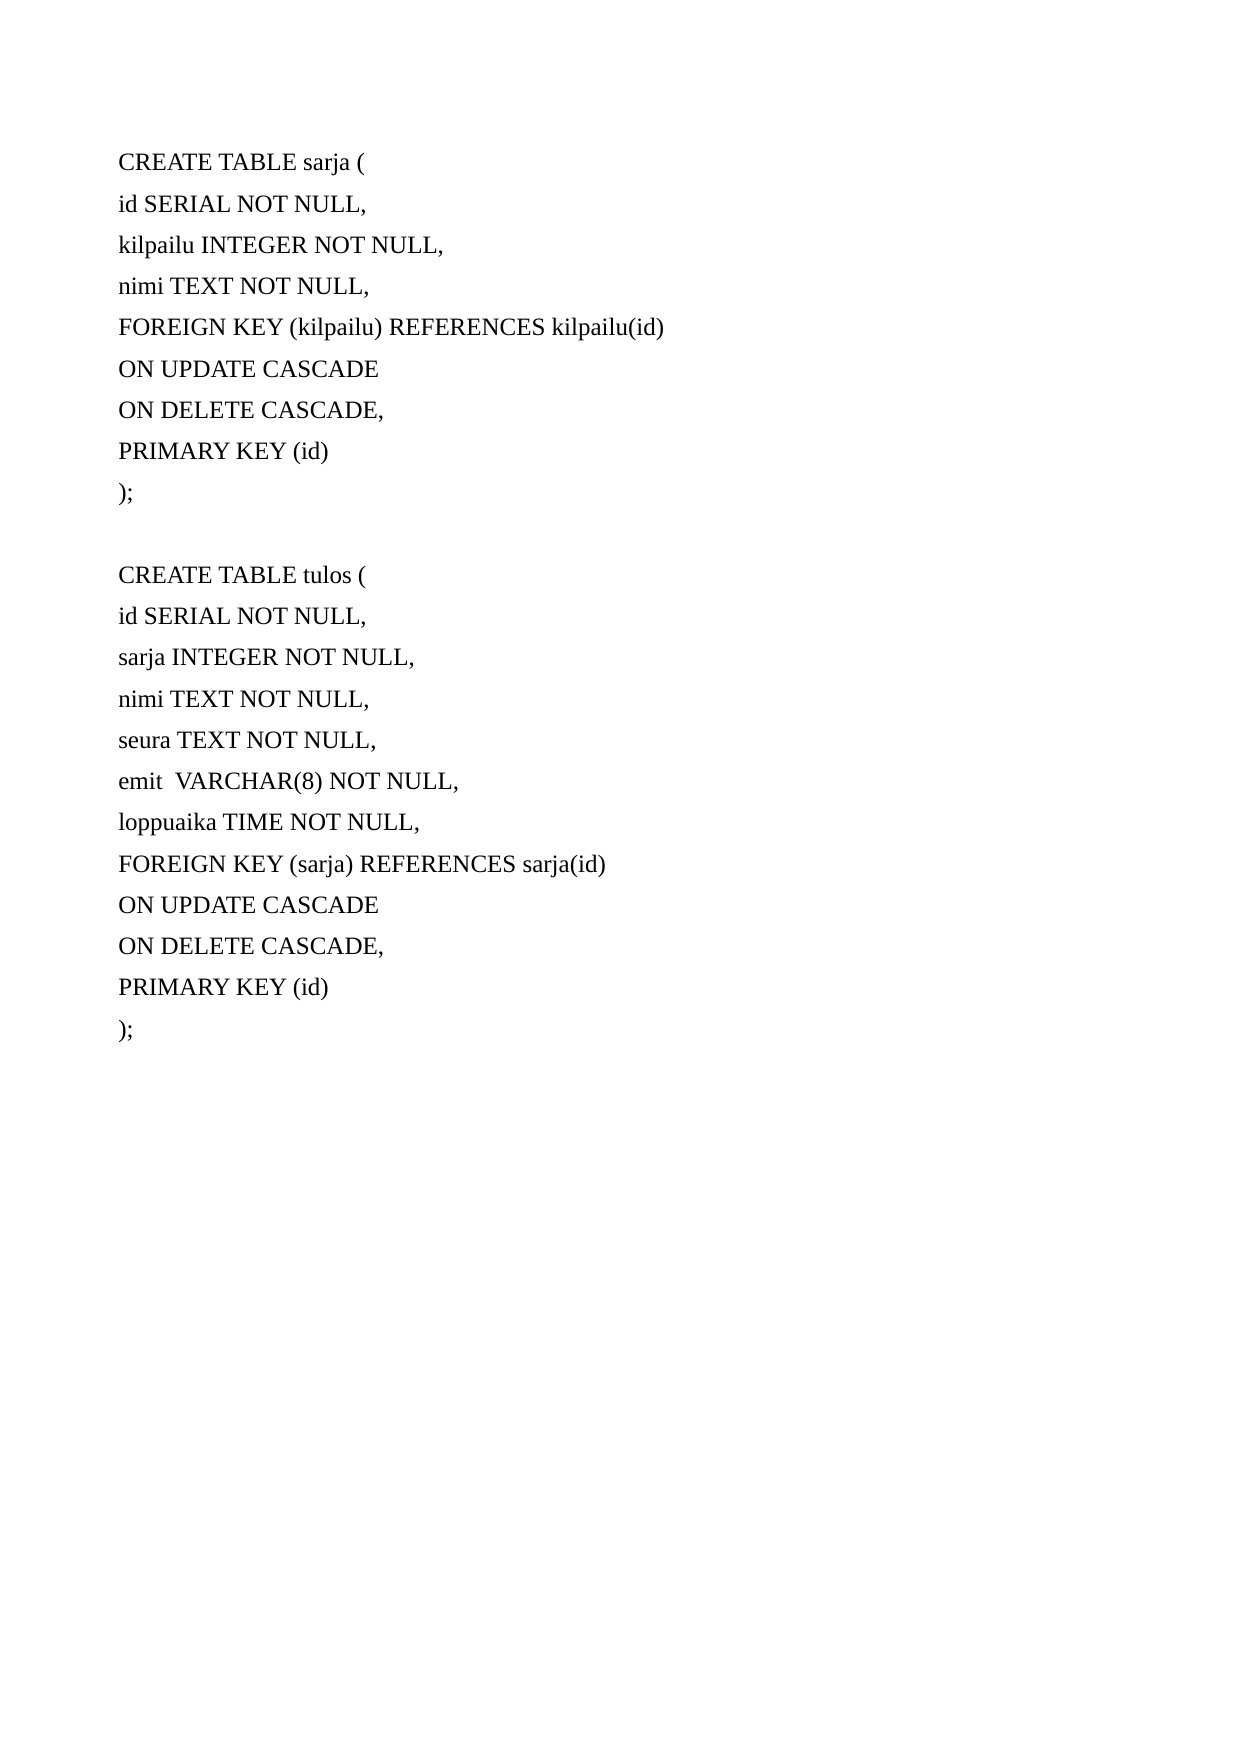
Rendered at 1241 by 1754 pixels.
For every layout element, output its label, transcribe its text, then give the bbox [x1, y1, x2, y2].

text loppuaika TIME NOT NULL, [118, 807, 1122, 836]
text CREATE TABLE tulos ( [118, 560, 1122, 589]
text ON DELETE CASCADE, [118, 931, 1122, 960]
text CREATE TABLE sarja ( [118, 147, 1122, 176]
text seura TEXT NOT NULL, [118, 725, 1122, 754]
text nimi TEXT NOT NULL, [118, 684, 1122, 712]
text FOREIGN KEY (sarja) REFERENCES sarja(id) [118, 849, 1122, 877]
text ); [118, 1014, 1122, 1042]
text nimi TEXT NOT NULL, [118, 271, 1122, 300]
text emit VARCHAR(8) NOT NULL, [118, 766, 1122, 795]
text ON UPDATE CASCADE [118, 354, 1122, 382]
text id SERIAL NOT NULL, [118, 189, 1122, 217]
text FOREIGN KEY (kilpailu) REFERENCES kilpailu(id) [118, 312, 1122, 341]
text PRIMARY KEY (id) [118, 972, 1122, 1001]
text PRIMARY KEY (id) [118, 436, 1122, 465]
text ); [118, 477, 1122, 506]
text ON UPDATE CASCADE [118, 890, 1122, 919]
text sarja INTEGER NOT NULL, [118, 642, 1122, 671]
text id SERIAL NOT NULL, [118, 601, 1122, 630]
text kilpailu INTEGER NOT NULL, [118, 230, 1122, 259]
text ON DELETE CASCADE, [118, 395, 1122, 424]
